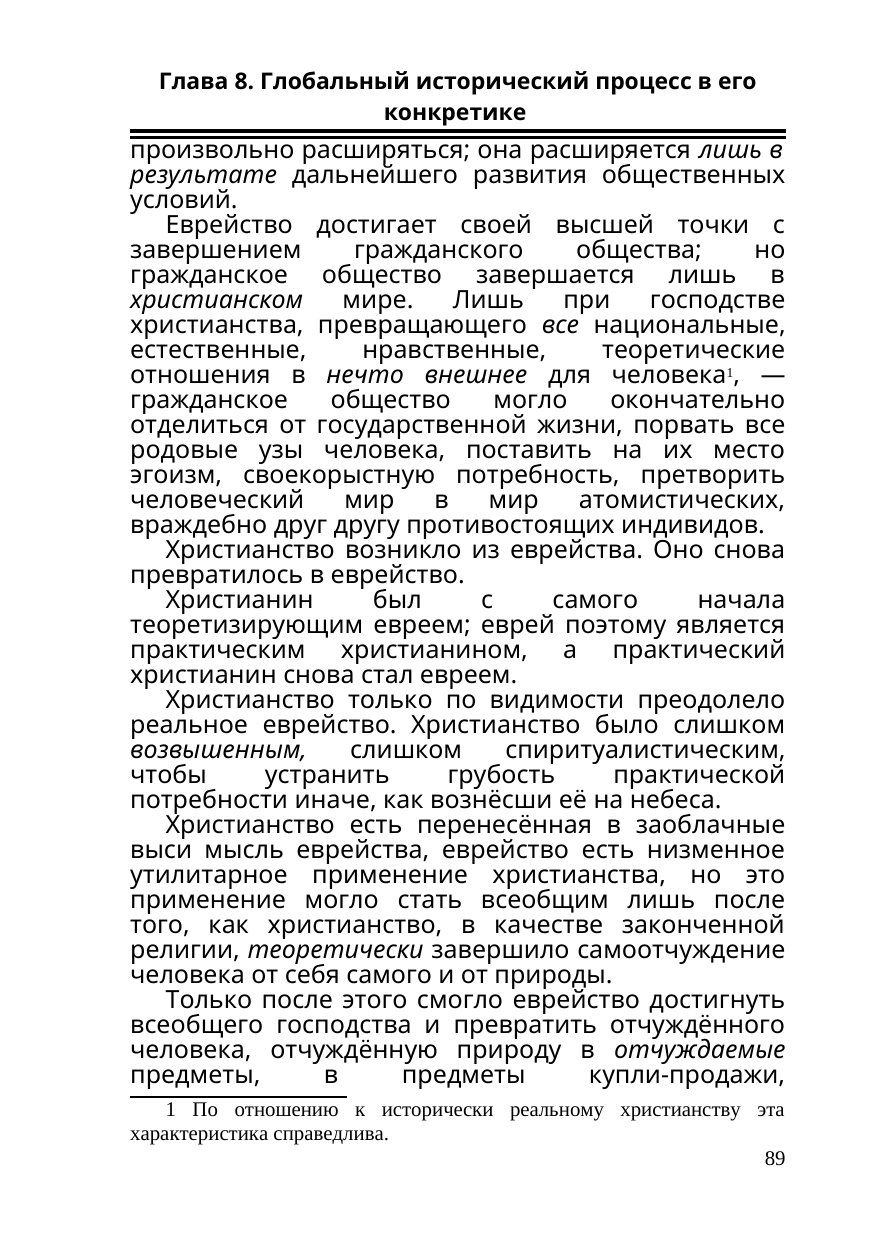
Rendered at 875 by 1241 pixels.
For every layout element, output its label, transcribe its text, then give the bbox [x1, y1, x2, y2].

text Христианин был с самого начала теоретизирующим евреем; еврей поэтому является практическим христианином, а практический христианин снова стал евреем. [130, 589, 786, 689]
text Еврейство достигает своей высшей точки с завершением гражданского общества; но гражданское общество завершается лишь в христианском мире. Лишь при господстве христианства, превращающего все национальные, естественные, нравственные, теоретические отношения в нечто внешнее для человека, — гражданское общество могло окончательно отделиться от государственной жизни, порвать все родовые узы человека, поставить на их место эгоизм, своекорыстную потребность, претворить человеческий мир в мир атомистических, враждебно друг другу противостоящих индивидов. [130, 214, 786, 539]
text Христианство только по видимости преодолело реальное еврейство. Христианство было слишком возвышенным, слишком спиритуалистическим, чтобы устранить грубость практической потребности иначе, как вознёсши её на небеса. [130, 689, 786, 814]
text По отношению к исторически реальному христианству эта характеристика справедлива. [130, 1097, 786, 1145]
text Христианство есть перенесённая в заоблачные выси мысль еврейства, еврейство есть низменное утилитарное применение христианства, но это применение могло стать всеобщим лишь после того, как христианство, в качестве законченной религии, теоретически завершило самоотчуждение человека от себя самого и от природы. [130, 814, 786, 989]
text Христианство возникло из еврейства. Оно снова превратилось в еврейство. [130, 539, 786, 589]
text Только после этого смогло еврейство достигнуть всеобщего господства и превратить отчуждённого человека, отчуждённую природу в отчуждаемые предметы, в предметы купли-продажи, [130, 989, 786, 1089]
text произвольно расширяться; она расширяется лишь в результате дальнейшего развития общественных условий. [130, 139, 786, 214]
